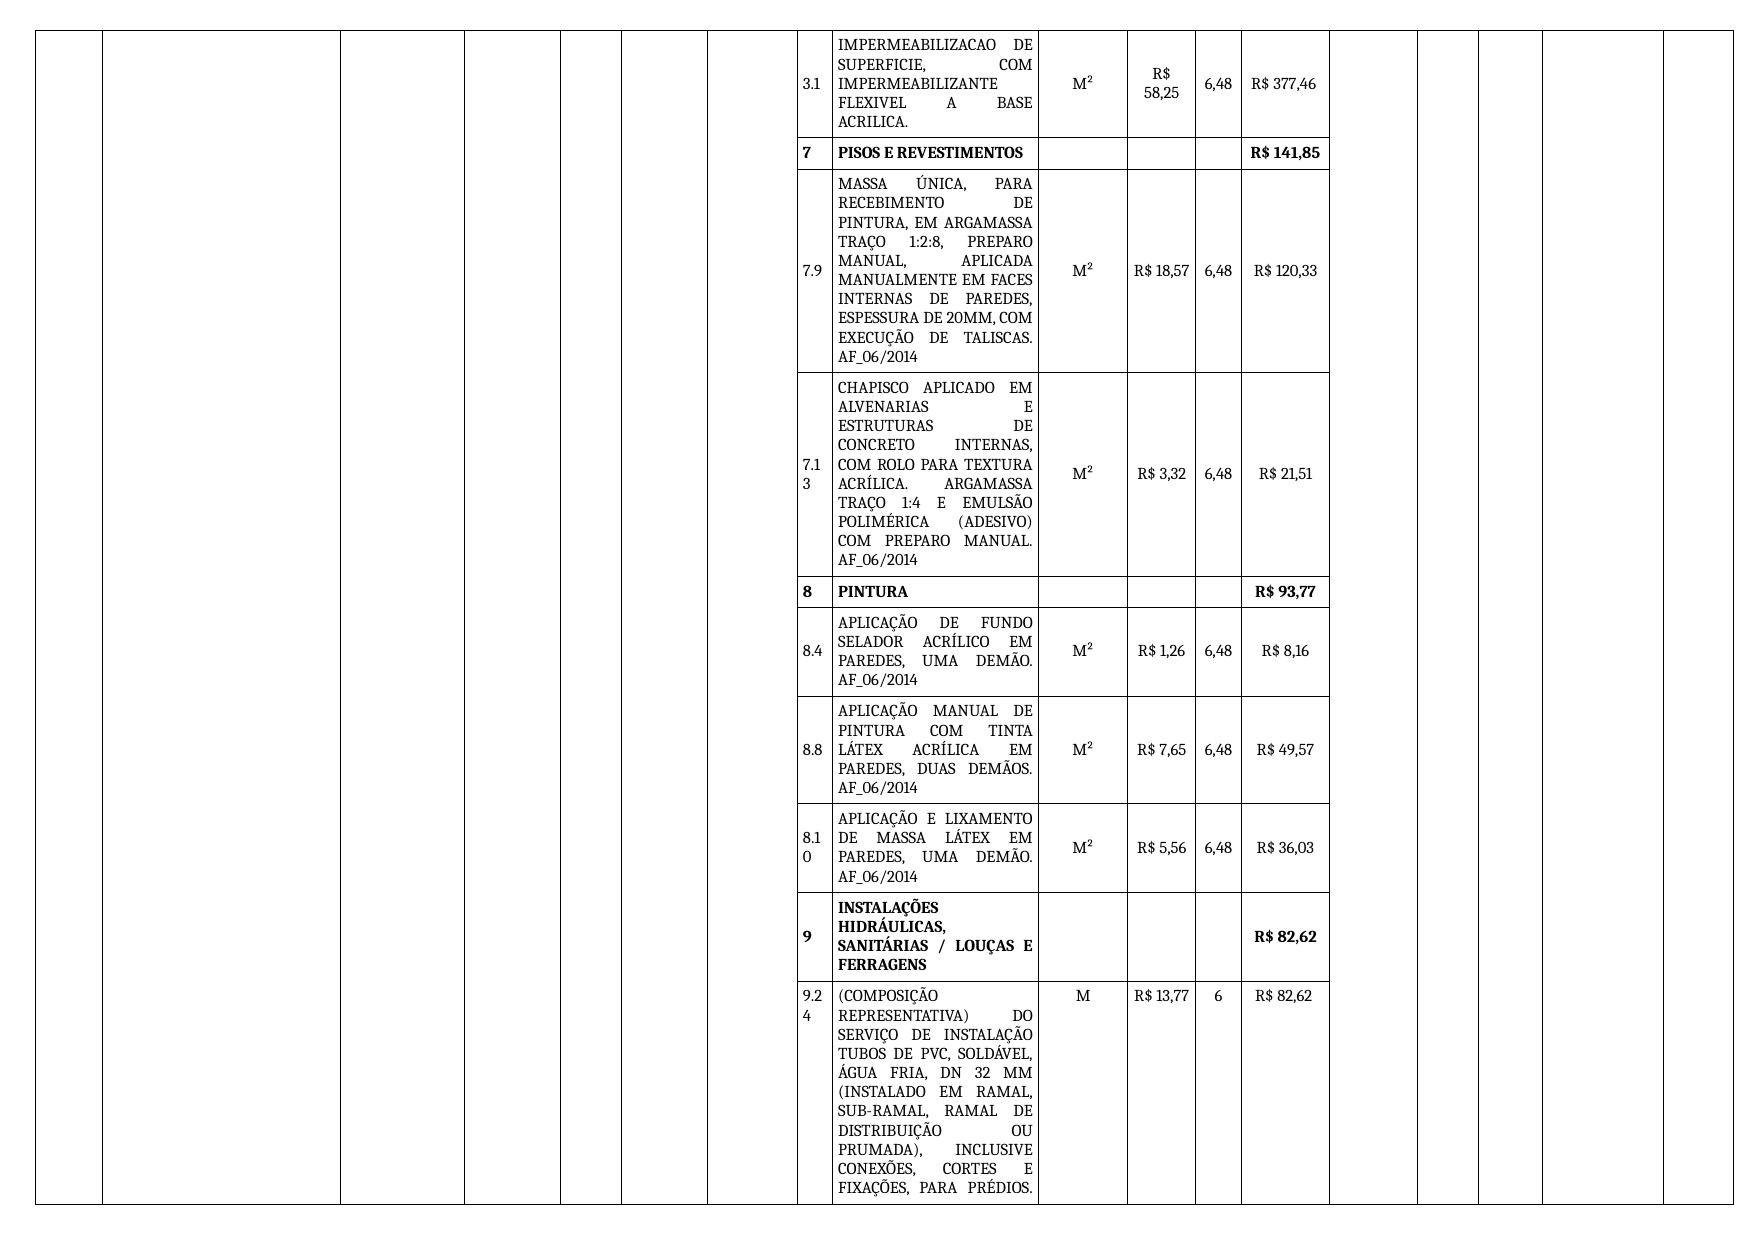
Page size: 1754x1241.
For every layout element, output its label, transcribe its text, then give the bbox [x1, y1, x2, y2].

table_cell R$ 82,62 [1242, 982, 1329, 1203]
table_cell 8.8 [798, 697, 832, 803]
table_cell APLICAÇÃO E LIXAMENTO DE MASSA LÁTEX EM PAREDES, UMA DEMÃO. AF_06/2014 [833, 804, 1038, 892]
table_cell R$ 18,57 [1128, 170, 1195, 372]
table_cell R$ 8,16 [1242, 608, 1329, 696]
table_cell 7.9 [798, 170, 832, 372]
table_cell 6,48 [1196, 170, 1241, 372]
table_cell PINTURA [833, 577, 1038, 607]
table_cell M² [1039, 31, 1127, 137]
table_cell R$ 93,77 [1242, 577, 1329, 607]
table_cell [561, 31, 621, 1203]
table_cell MASSA ÚNICA, PARA RECEBIMENTO DE PINTURA, EM ARGAMASSA TRAÇO 1:2:8, PREPARO MANUAL, APLICADA MANUALMENTE EM FACES INTERNAS DE PAREDES, ESPESSURA DE 20MM, COM EXECUÇÃO DE TALISCAS. AF_06/2014 [833, 170, 1038, 372]
table_cell M² [1039, 373, 1127, 576]
table_cell R$ 3,32 [1128, 373, 1195, 576]
table_cell [1128, 577, 1195, 607]
table_cell M [1039, 982, 1127, 1203]
table_cell IMPERMEABILIZACAO DE SUPERFICIE, COM IMPERMEABILIZANTE FLEXIVEL A BASE ACRILICA. [833, 31, 1038, 137]
table_cell [103, 31, 340, 1203]
table_cell 9.24 [798, 982, 832, 1203]
table_cell 6,48 [1196, 697, 1241, 803]
table_cell [1039, 577, 1127, 607]
table_cell 8.10 [798, 804, 832, 892]
table_cell PISOS E REVESTIMENTOS [833, 138, 1038, 168]
table_cell R$ 49,57 [1242, 697, 1329, 803]
table_cell R$ 120,33 [1242, 170, 1329, 372]
table_cell 8 [798, 577, 832, 607]
table_cell APLICAÇÃO MANUAL DE PINTURA COM TINTA LÁTEX ACRÍLICA EM PAREDES, DUAS DEMÃOS. AF_06/2014 [833, 697, 1038, 803]
table_cell CHAPISCO APLICADO EM ALVENARIAS E ESTRUTURAS DE CONCRETO INTERNAS, COM ROLO PARA TEXTURA ACRÍLICA. ARGAMASSA TRAÇO 1:4 E EMULSÃO POLIMÉRICA (ADESIVO) COM PREPARO MANUAL. AF_06/2014 [833, 373, 1038, 576]
table_cell R$ 141,85 [1242, 138, 1329, 168]
table_cell R$ 82,62 [1242, 893, 1329, 981]
table_cell 7 [798, 138, 832, 168]
table_cell [465, 31, 560, 1203]
table_cell [1196, 138, 1241, 168]
table_cell [1128, 893, 1195, 981]
table_cell 6,48 [1196, 608, 1241, 696]
table_cell [708, 31, 797, 1203]
table_cell 6,48 [1196, 804, 1241, 892]
table_cell 3.1 [798, 31, 832, 137]
table_cell R$ 58,25 [1128, 31, 1195, 137]
table_cell R$ 13,77 [1128, 982, 1195, 1203]
table_cell [1479, 31, 1542, 1203]
table_cell 7.13 [798, 373, 832, 576]
table_cell 6 [1196, 982, 1241, 1203]
table_cell [1196, 577, 1241, 607]
table_cell [341, 31, 464, 1203]
table_cell [1543, 31, 1663, 1203]
table_cell [1330, 31, 1417, 1203]
table_cell INSTALAÇÕES HIDRÁULICAS, SANITÁRIAS / LOUÇAS E FERRAGENS [833, 893, 1038, 981]
table_cell [1664, 31, 1733, 1203]
table_cell M² [1039, 170, 1127, 372]
table_cell [1196, 893, 1241, 981]
table_cell R$ 5,56 [1128, 804, 1195, 892]
table_cell M² [1039, 608, 1127, 696]
table_cell [1039, 893, 1127, 981]
table_cell M² [1039, 804, 1127, 892]
table_cell (COMPOSIÇÃO REPRESENTATIVA) DO SERVIÇO DE INSTALAÇÃO TUBOS DE PVC, SOLDÁVEL, ÁGUA FRIA, DN 32 MM (INSTALADO EM RAMAL, SUB-RAMAL, RAMAL DE DISTRIBUIÇÃO OU PRUMADA), INCLUSIVE CONEXÕES, CORTES E FIXAÇÕES, PARA PRÉDIOS. [833, 982, 1038, 1203]
table_cell [1128, 138, 1195, 168]
table_cell APLICAÇÃO DE FUNDO SELADOR ACRÍLICO EM PAREDES, UMA DEMÃO. AF_06/2014 [833, 608, 1038, 696]
table_cell 8.4 [798, 608, 832, 696]
table_cell [1039, 138, 1127, 168]
table_cell M² [1039, 697, 1127, 803]
table_cell R$ 377,46 [1242, 31, 1329, 137]
table_cell [1418, 31, 1478, 1203]
table_cell 9 [798, 893, 832, 981]
table_cell 6,48 [1196, 373, 1241, 576]
table_cell R$ 36,03 [1242, 804, 1329, 892]
table_cell 6,48 [1196, 31, 1241, 137]
table_cell R$ 21,51 [1242, 373, 1329, 576]
table_cell R$ 7,65 [1128, 697, 1195, 803]
table_cell [36, 31, 102, 1203]
table_cell [622, 31, 707, 1203]
table_cell R$ 1,26 [1128, 608, 1195, 696]
